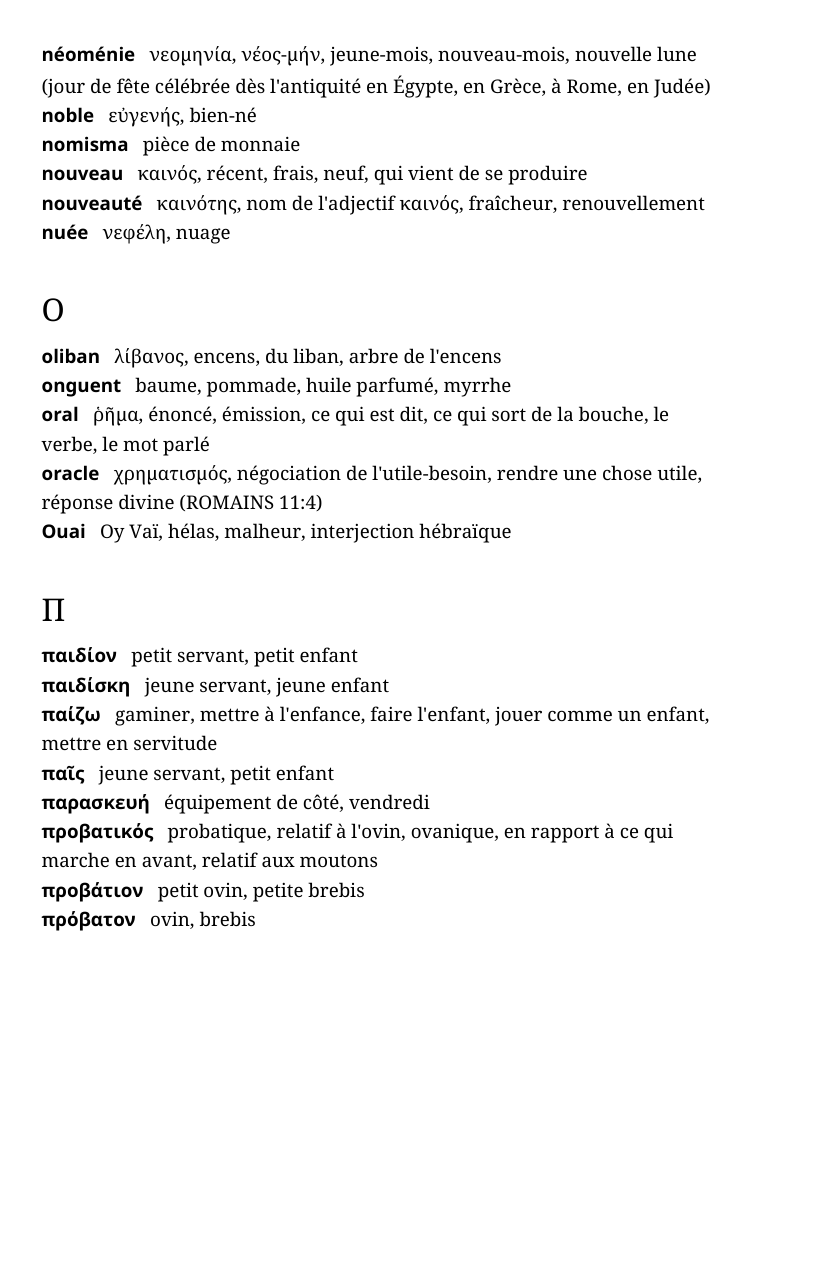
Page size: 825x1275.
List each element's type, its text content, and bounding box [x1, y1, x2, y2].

text nouveau καινός, récent, frais, neuf, qui vient de se produire [41, 161, 724, 186]
text προβάτιον petit ovin, petite brebis [41, 877, 724, 902]
text προβατικός probatique, relatif à l'ovin, ovanique, en rapport à ce qui marche en avant, relatif aux moutons [41, 818, 724, 873]
text Ouai Oy Vaï, hélas, malheur, interjection hébraïque [41, 519, 724, 544]
text néoménie νεομηνία, νέος-μήν, jeune-mois, nouveau-mois, ﻿nouvelle lune (jour de fête célébrée dès l'antiquité en Égypte, en Grèce, à Rome, en Judée) [41, 41, 724, 98]
text nouveauté καινότης, nom de l'adjectif καινός, fraîcheur, renouvellement [41, 190, 724, 216]
text oliban λίβανος, encens, du liban, arbre de l'encens [41, 343, 724, 369]
text oracle χρηματισμός, négociation de l'utile-besoin, rendre une chose utile, réponse divine (ROMAINS 11:4) [41, 460, 724, 515]
text παιδίον petit servant, petit enfant [41, 643, 724, 668]
text oral ῥῆμα, énoncé, émission, ce qui est dit, ce qui sort de la bouche, le verbe, le mot parlé [41, 402, 724, 457]
text παιδίσκη jeune servant, jeune enfant [41, 672, 724, 698]
subtitle Π [41, 588, 724, 630]
text παίζω gaminer, mettre à l'enfance, faire l'enfant, jouer comme un enfant, mettre en servitude [41, 701, 724, 756]
text nomisma pièce de monnaie [41, 131, 724, 157]
text nuée νεφέλη, nuage [41, 219, 724, 245]
text παρασκευή équipement de côté, vendredi [41, 789, 724, 815]
text πρόβατον ovin, brebis [41, 906, 724, 932]
text noble εὐγενής, bien-né [41, 102, 724, 128]
subtitle O [41, 288, 724, 331]
text onguent baume, pommade, huile parfumé, myrrhe [41, 372, 724, 398]
text παῖς jeune servant, petit enfant [41, 760, 724, 785]
